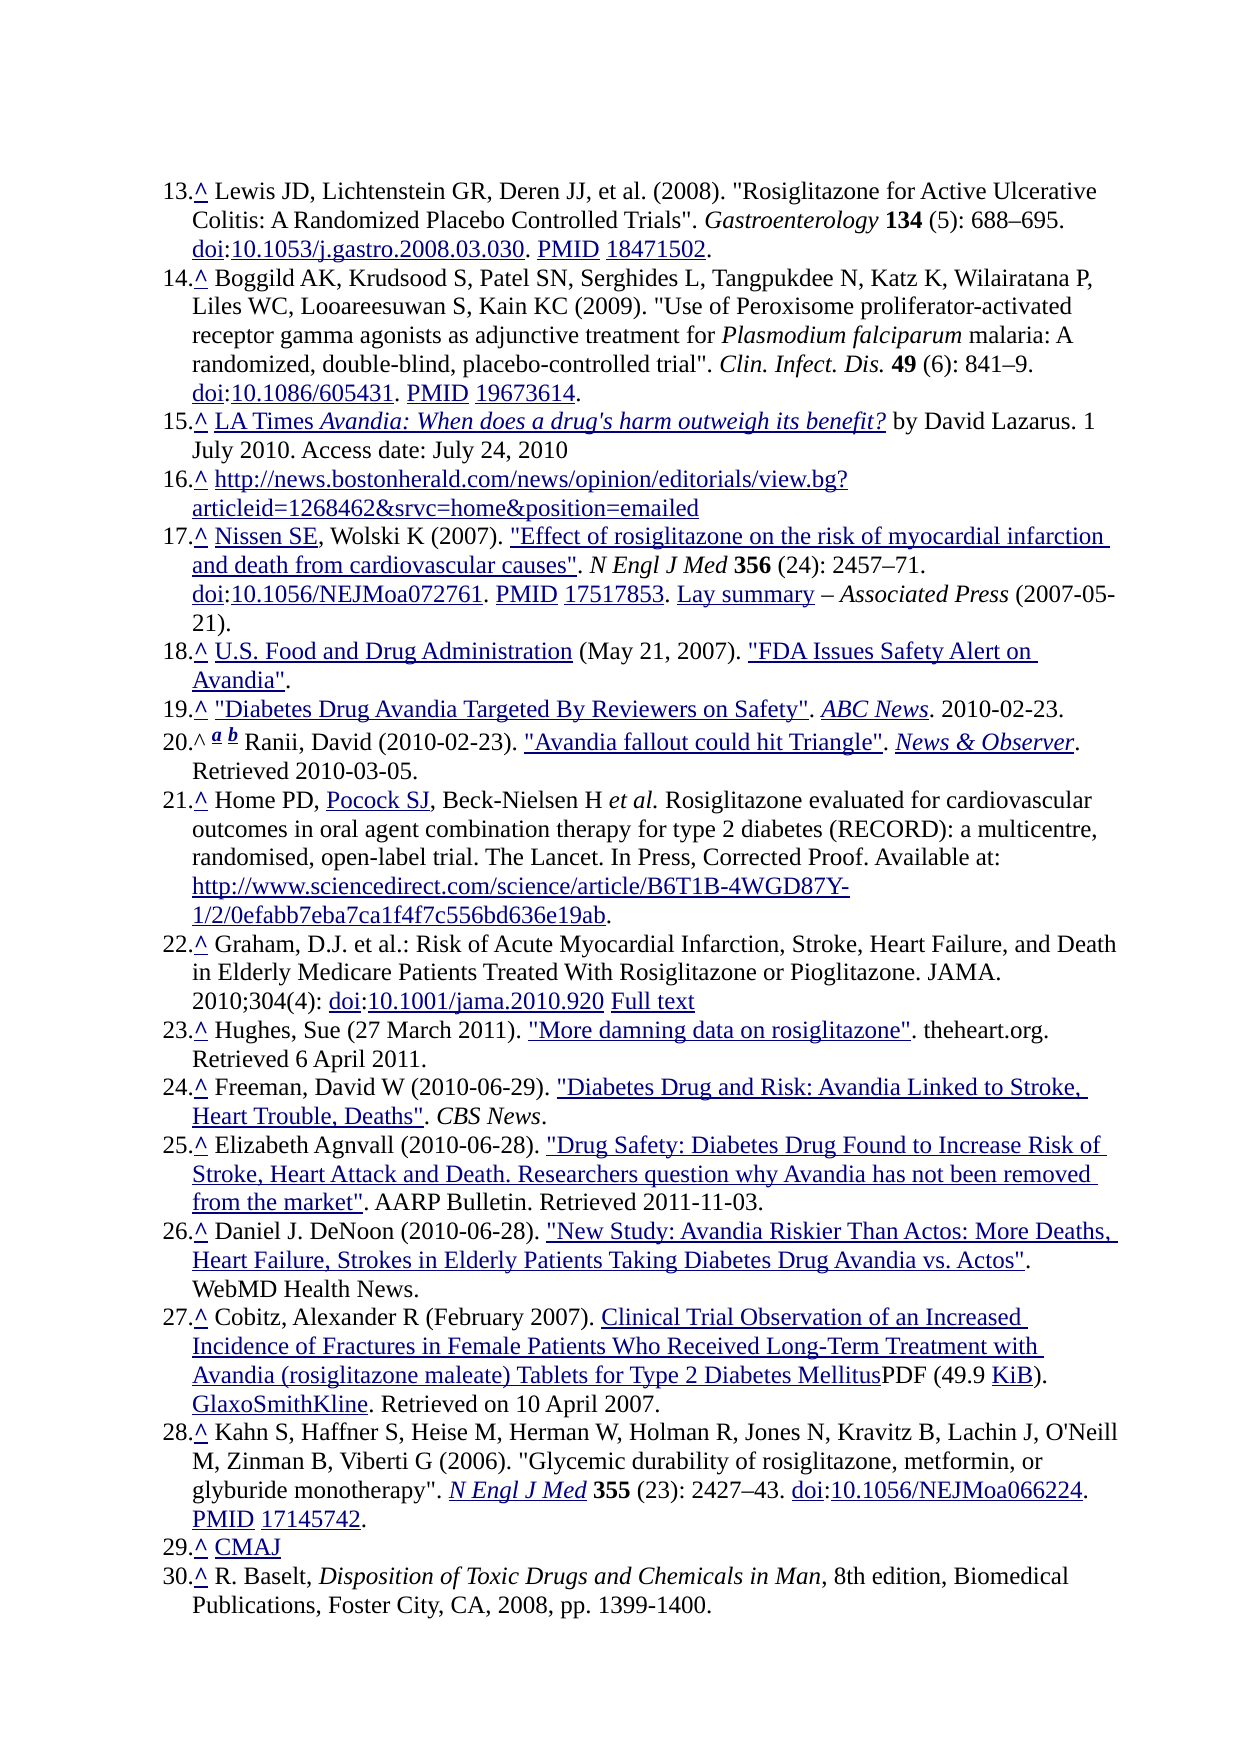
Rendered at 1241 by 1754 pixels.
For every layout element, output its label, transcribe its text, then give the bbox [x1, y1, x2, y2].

list ^ Boggild AK, Krudsood S, Patel SN, Serghides L, Tangpukdee N, Katz K, Wilairatana P, Liles WC, Looareesuwan S, Kain KC (2009). "Use of Peroxisome proliferator-activated receptor gamma agonists as adjunctive treatment for Plasmodium falciparum malaria: A randomized, double-blind, placebo-controlled trial". Clin. Infect. Dis. 49 (6): 841–9. doi:10.1086/605431. PMID 19673614. [162, 263, 1122, 406]
list ^ Home PD, Pocock SJ, Beck-Nielsen H et al. Rosiglitazone evaluated for cardiovascular outcomes in oral agent combination therapy for type 2 diabetes (RECORD): a multicentre, randomised, open-label trial. The Lancet. In Press, Corrected Proof. Available at: http://www.sciencedirect.com/science/article/B6T1B-4WGD87Y-1/2/0efabb7eba7ca1f4f7c556bd636e19ab. [162, 785, 1122, 929]
list ^ Cobitz, Alexander R (February 2007). Clinical Trial Observation of an Increased Incidence of Fractures in Female Patients Who Received Long-Term Treatment with Avandia (rosiglitazone maleate) Tablets for Type 2 Diabetes MellitusPDF (49.9 KiB). GlaxoSmithKline. Retrieved on 10 April 2007. [162, 1302, 1122, 1417]
list ^ Hughes, Sue (27 March 2011). "More damning data on rosiglitazone". theheart.org. Retrieved 6 April 2011. [162, 1015, 1122, 1072]
list ^ Freeman, David W (2010-06-29). "Diabetes Drug and Risk: Avandia Linked to Stroke, Heart Trouble, Deaths". CBS News. [162, 1072, 1122, 1130]
list ^ Lewis JD, Lichtenstein GR, Deren JJ, et al. (2008). "Rosiglitazone for Active Ulcerative Colitis: A Randomized Placebo Controlled Trials". Gastroenterology 134 (5): 688–695. doi:10.1053/j.gastro.2008.03.030. PMID 18471502. [162, 176, 1122, 263]
list ^ a b Ranii, David (2010-02-23). "Avandia fallout could hit Triangle". News & Observer. Retrieved 2010-03-05. [162, 723, 1122, 785]
list ^ http://news.bostonherald.com/news/opinion/editorials/view.bg?articleid=1268462&srvc=home&position=emailed [162, 464, 1122, 521]
list ^ LA Times Avandia: When does a drug's harm outweigh its benefit? by David Lazarus. 1 July 2010. Access date: July 24, 2010 [162, 406, 1122, 464]
list ^ Elizabeth Agnvall (2010-06-28). "Drug Safety: Diabetes Drug Found to Increase Risk of Stroke, Heart Attack and Death. Researchers question why Avandia has not been removed from the market". AARP Bulletin. Retrieved 2011-11-03. [162, 1130, 1122, 1216]
list ^ U.S. Food and Drug Administration (May 21, 2007). "FDA Issues Safety Alert on Avandia". [162, 636, 1122, 694]
list ^ Kahn S, Haffner S, Heise M, Herman W, Holman R, Jones N, Kravitz B, Lachin J, O'Neill M, Zinman B, Viberti G (2006). "Glycemic durability of rosiglitazone, metformin, or glyburide monotherapy". N Engl J Med 355 (23): 2427–43. doi:10.1056/NEJMoa066224. PMID 17145742. [162, 1417, 1122, 1532]
list ^ Daniel J. DeNoon (2010-06-28). "New Study: Avandia Riskier Than Actos: More Deaths, Heart Failure, Strokes in Elderly Patients Taking Diabetes Drug Avandia vs. Actos". WebMD Health News. [162, 1216, 1122, 1302]
list ^ Nissen SE, Wolski K (2007). "Effect of rosiglitazone on the risk of myocardial infarction and death from cardiovascular causes". N Engl J Med 356 (24): 2457–71. doi:10.1056/NEJMoa072761. PMID 17517853. Lay summary – Associated Press (2007-05-21). [162, 521, 1122, 636]
list ^ "Diabetes Drug Avandia Targeted By Reviewers on Safety". ABC News. 2010-02-23. [162, 694, 1122, 723]
list ^ R. Baselt, Disposition of Toxic Drugs and Chemicals in Man, 8th edition, Biomedical Publications, Foster City, CA, 2008, pp. 1399-1400. [162, 1561, 1122, 1619]
list ^ CMAJ [162, 1532, 1122, 1561]
list ^ Graham, D.J. et al.: Risk of Acute Myocardial Infarction, Stroke, Heart Failure, and Death in Elderly Medicare Patients Treated With Rosiglitazone or Pioglitazone. JAMA. 2010;304(4): doi:10.1001/jama.2010.920 Full text [162, 929, 1122, 1015]
